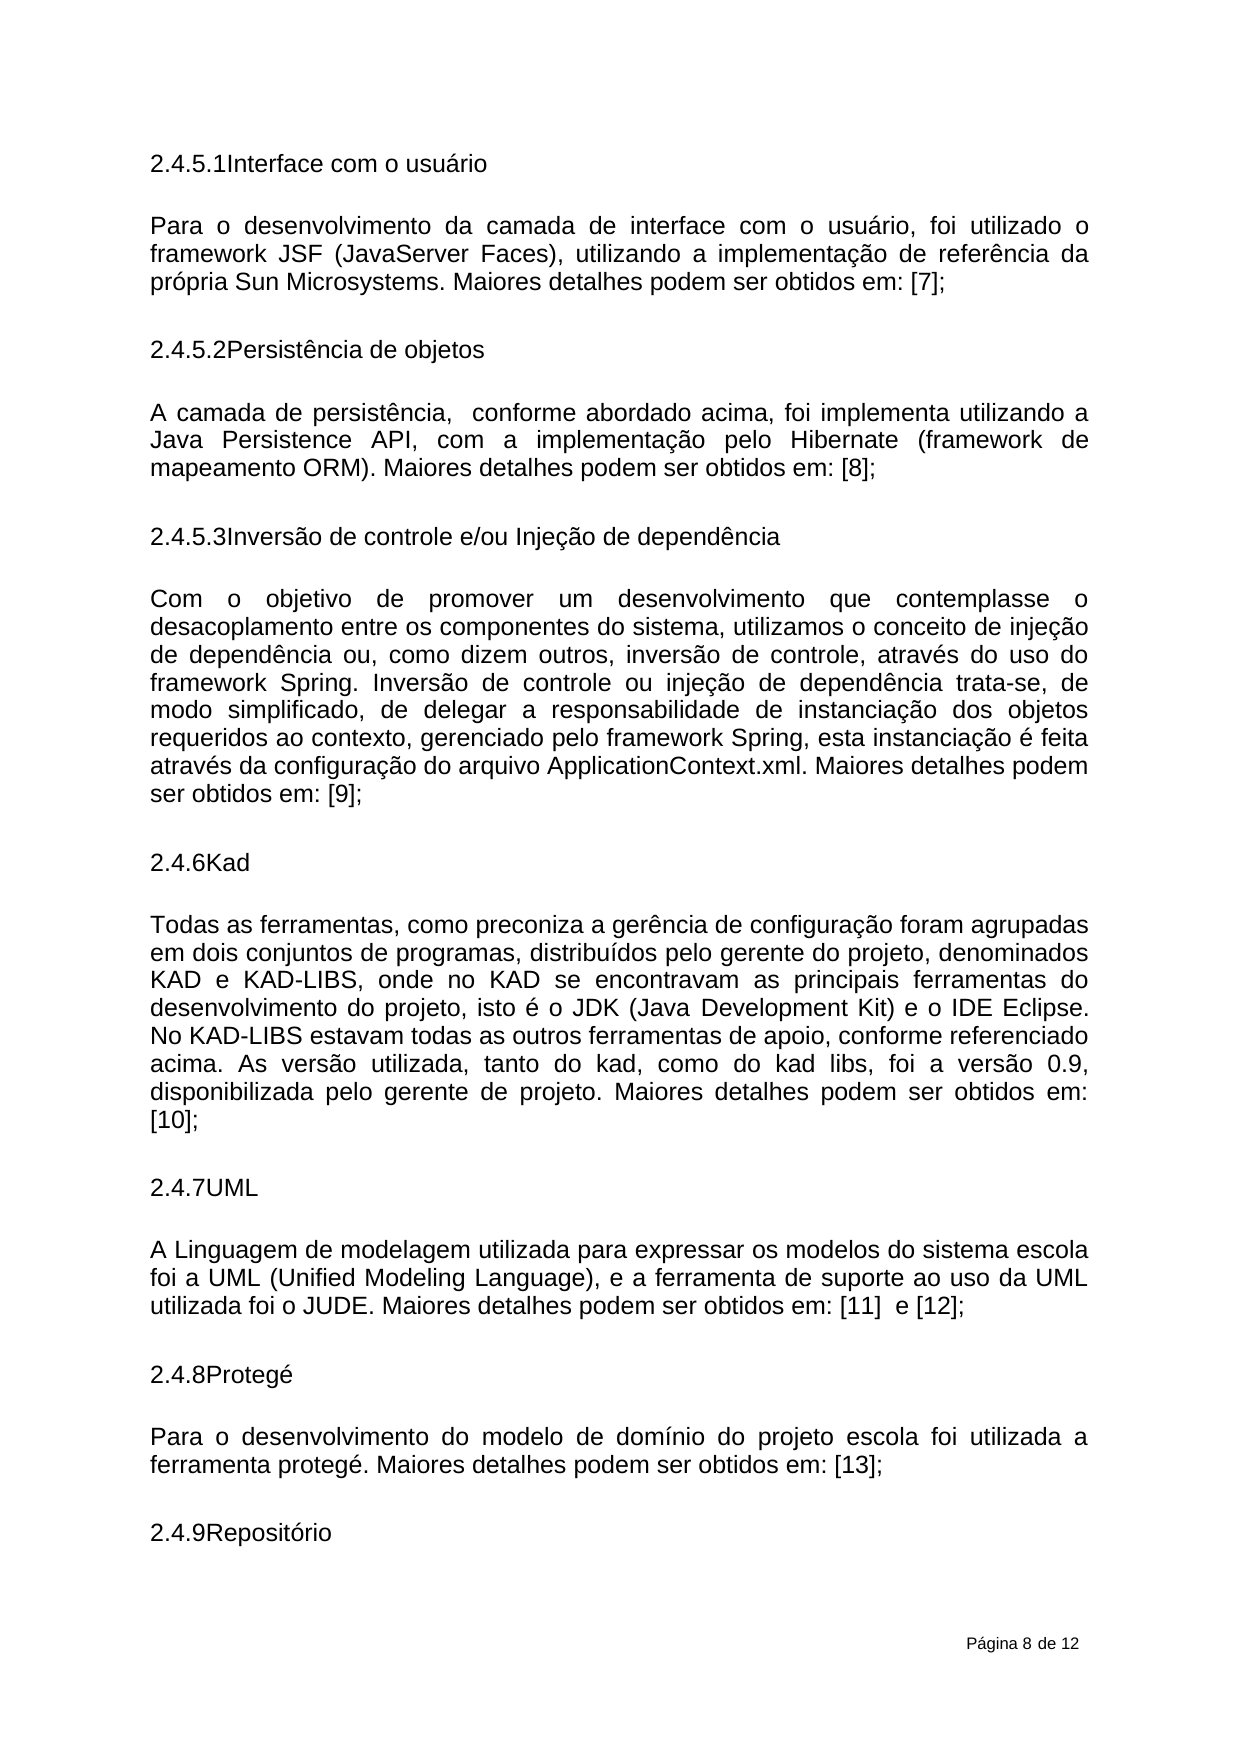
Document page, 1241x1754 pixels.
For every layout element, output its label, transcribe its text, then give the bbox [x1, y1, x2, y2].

subtitle Protegé [150, 1360, 1090, 1388]
text A camada de persistência, conforme abordado acima, foi implementa utilizando a Java Persistence API, com a implementação pelo Hibernate (framework de mapeamento ORM). Maiores detalhes podem ser obtidos em: [8]; [150, 398, 1090, 482]
text Para o desenvolvimento do modelo de domínio do projeto escola foi utilizada a ferramenta protegé. Maiores detalhes podem ser obtidos em: [13]; [150, 1422, 1090, 1478]
subtitle Repositório [150, 1519, 1090, 1547]
subtitle Persistência de objetos [150, 336, 1090, 364]
text Todas as ferramentas, como preconiza a gerência de configuração foram agrupadas em dois conjuntos de programas, distribuídos pelo gerente do projeto, denominados KAD e KAD-LIBS, onde no KAD se encontravam as principais ferramentas do desenvolvimento do projeto, isto é o JDK (Java Development Kit) e o IDE Eclipse. No KAD-LIBS estavam todas as outros ferramentas de apoio, conforme referenciado acima. As versão utilizada, tanto do kad, como do kad libs, foi a versão 0.9, disponibilizada pelo gerente de projeto. Maiores detalhes podem ser obtidos em: [10]; [150, 910, 1090, 1134]
subtitle Inversão de controle e/ou Injeção de dependência [150, 522, 1090, 550]
text A Linguagem de modelagem utilizada para expressar os modelos do sistema escola foi a UML (Unified Modeling Language), e a ferramenta de suporte ao uso da UML utilizada foi o JUDE. Maiores detalhes podem ser obtidos em: [11] e [12]; [150, 1236, 1090, 1320]
subtitle UML [150, 1174, 1090, 1202]
subtitle Kad [150, 848, 1090, 876]
text Para o desenvolvimento da camada de interface com o usuário, foi utilizado o framework JSF (JavaServer Faces), utilizando a implementação de referência da própria Sun Microsystems. Maiores detalhes podem ser obtidos em: [7]; [150, 212, 1090, 296]
text Com o objetivo de promover um desenvolvimento que contemplasse o desacoplamento entre os componentes do sistema, utilizamos o conceito de injeção de dependência ou, como dizem outros, inversão de controle, através do uso do framework Spring. Inversão de controle ou injeção de dependência trata-se, de modo simplificado, de delegar a responsabilidade de instanciação dos objetos requeridos ao contexto, gerenciado pelo framework Spring, esta instanciação é feita através da configuração do arquivo ApplicationContext.xml. Maiores detalhes podem ser obtidos em: [9]; [150, 584, 1090, 808]
subtitle Interface com o usuário [150, 150, 1090, 178]
